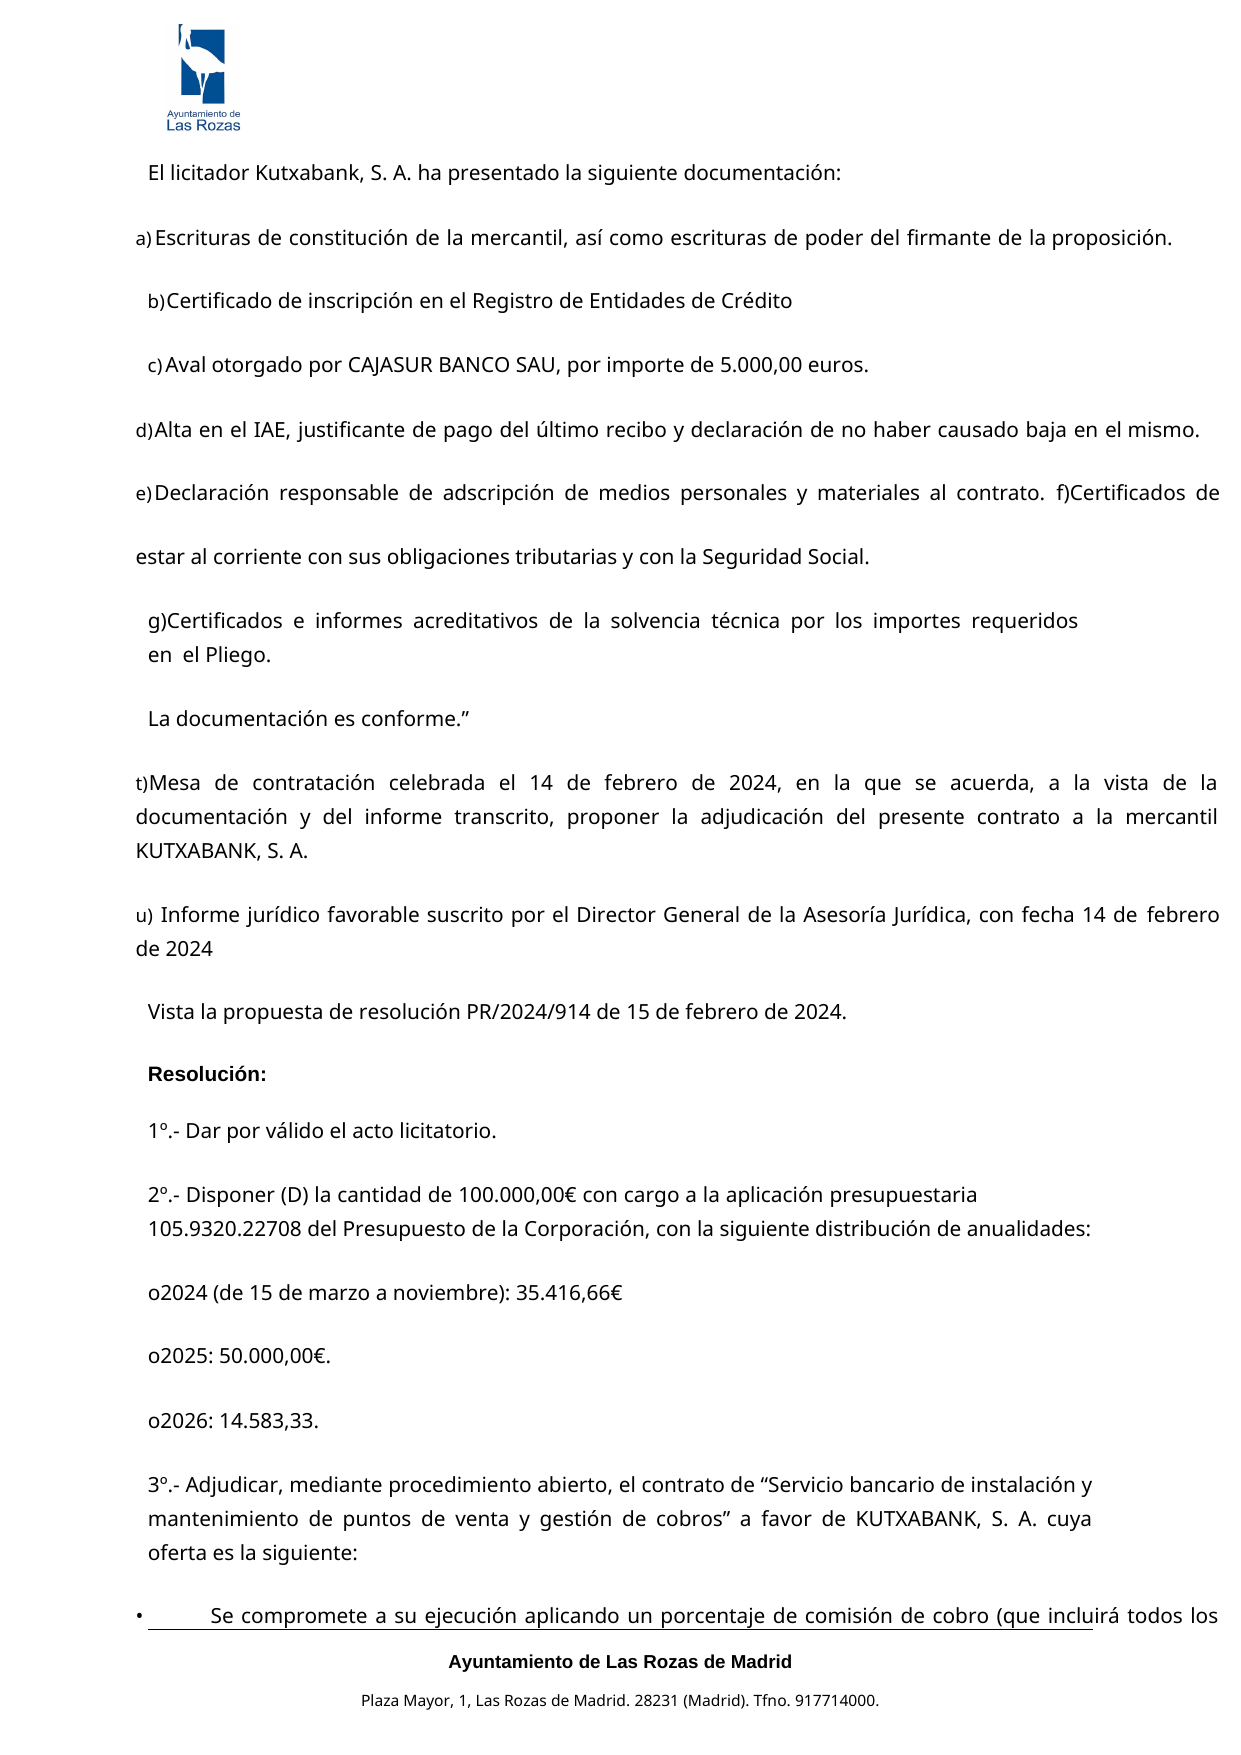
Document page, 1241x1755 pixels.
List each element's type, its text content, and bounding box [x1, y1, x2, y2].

text Vista la propuesta de resolución PR/2024/914 de 15 de febrero de 2024. [148, 997, 1220, 1026]
subtitle Resolución: [148, 1062, 1220, 1086]
text 3º.- Adjudicar, mediante procedimiento abierto, el contrato de “Servicio bancario de instalación y mantenimiento de puntos de venta y gestión de cobros” a favor de KUTXABANK, S. A. cuya oferta es la siguiente: [148, 1470, 1093, 1567]
text 2º.- Disponer (D) la cantidad de 100.000,00€ con cargo a la aplicación presupuestaria 105.9320.22708 del Presupuesto de la Corporación, con la siguiente distribución de anualidades: [148, 1180, 1096, 1243]
text La documentación es conforme.” [148, 704, 1220, 732]
text 1º.- Dar por válido el acto licitatorio. [148, 1116, 1220, 1144]
list Se compromete a su ejecución aplicando un porcentaje de comisión de cobro (que incluirá todos los [135, 1602, 1220, 1630]
list Aval otorgado por CAJASUR BANCO SAU, por importe de 5.000,00 euros. [147, 350, 1220, 379]
list Alta en el IAE, justificante de pago del último recibo y declaración de no haber causado baja en el mismo. [135, 415, 1220, 443]
list Certificado de inscripción en el Registro de Entidades de Crédito [147, 286, 1220, 314]
text o2026: 14.583,33. [148, 1406, 1220, 1434]
text g)Certificados e informes acreditativos de la solvencia técnica por los importes requeridos en el Pliego. [148, 606, 1096, 669]
list Mesa de contratación celebrada el 14 de febrero de 2024, en la que se acuerda, a la vista de la documentación y del informe transcrito, proponer la adjudicación del presente contrato a la mercantil KUTXABANK, S. A. [135, 768, 1220, 865]
list Declaración responsable de adscripción de medios personales y materiales al contrato. f)Certificados de estar al corriente con sus obligaciones tributarias y con la Seguridad Social. [135, 478, 1220, 571]
list Escrituras de constitución de la mercantil, así como escrituras de poder del firmante de la proposición. [135, 223, 1220, 251]
list Informe jurídico favorable suscrito por el Director General de la Asesoría Jurídica, con fecha 14 de febrero de 2024 [135, 900, 1220, 962]
text o2024 (de 15 de marzo a noviembre): 35.416,66€ o2025: 50.000,00€. [148, 1278, 643, 1370]
text El licitador Kutxabank, S. A. ha presentado la siguiente documentación: [148, 158, 1220, 187]
